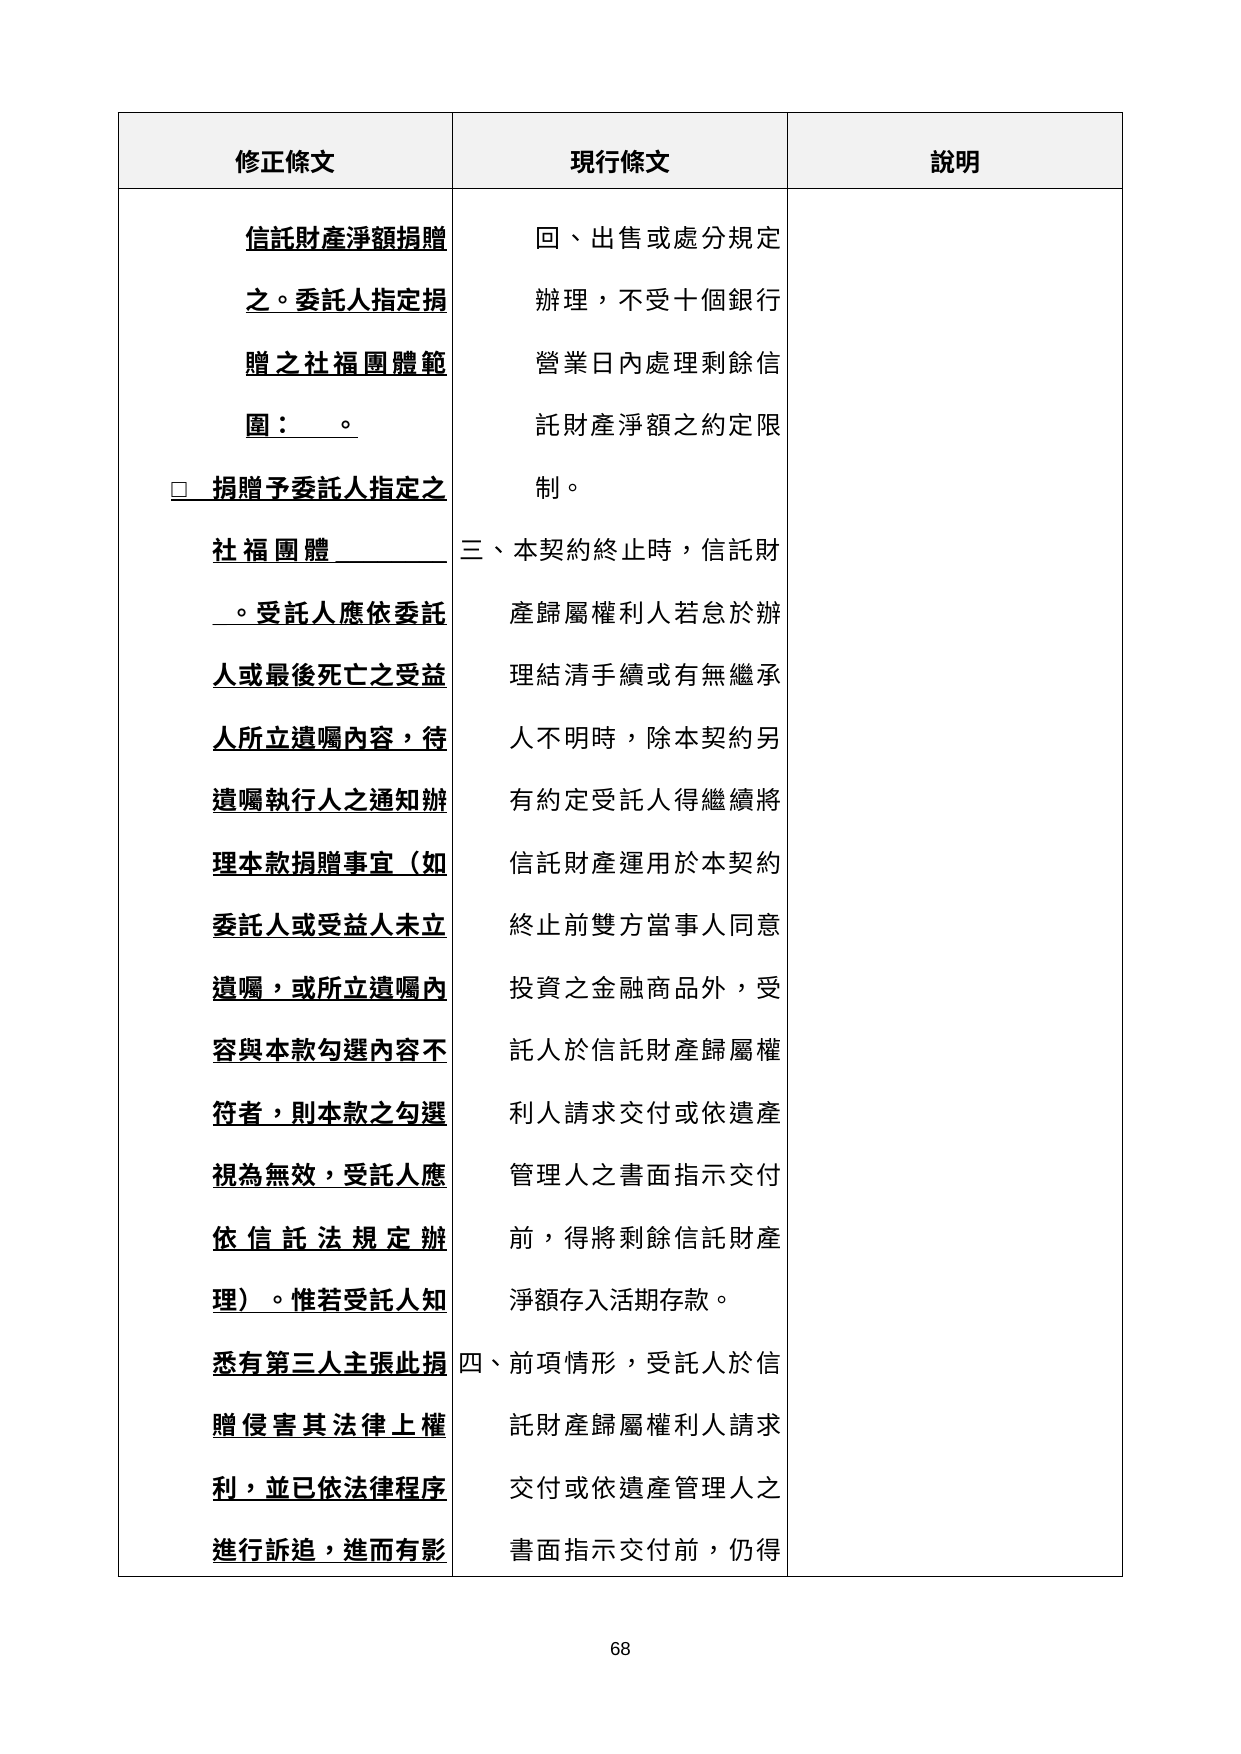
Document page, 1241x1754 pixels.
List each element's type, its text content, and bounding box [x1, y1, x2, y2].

table_cell 信託財產淨額捐贈之。委託人指定捐贈之社福團體範圍： 。 □ 捐贈予委託人指定之社福團體_________。受託人應依委託人或最後死亡之受益人所立遺囑內容，待遺囑執行人之通知辦理本款捐贈事宜（如委託人或受益人未立遺囑，或所立遺囑內容與本款勾選內容不符者，則本款之勾選視為無效，受託人應依信託法規定辦理）。惟若受託人知悉有第三人主張此捐贈侵害其法律上權利，並已依法律程序進行訴追，進而有影 [119, 189, 452, 1576]
table_header 修正條文 [119, 113, 452, 188]
table_header 現行條文 [453, 113, 787, 188]
table_header 說明 [788, 113, 1122, 188]
table_cell 回、出售或處分規定辦理，不受十個銀行營業日內處理剩餘信託財產淨額之約定限制。 三、本契約終止時，信託財產歸屬權利人若怠於辦理結清手續或有無繼承人不明時，除本契約另有約定受託人得繼續將信託財產運用於本契約終止前雙方當事人同意投資之金融商品外，受託人於信託財產歸屬權利人請求交付或依遺產管理人之書面指示交付前，得將剩餘信託財產淨額存入活期存款。 四、 前項情形，受託人於信託財產歸屬權利人請求交付或依遺產管理人之書面指示交付前，仍得 [453, 189, 787, 1576]
table_cell [788, 189, 1122, 1576]
